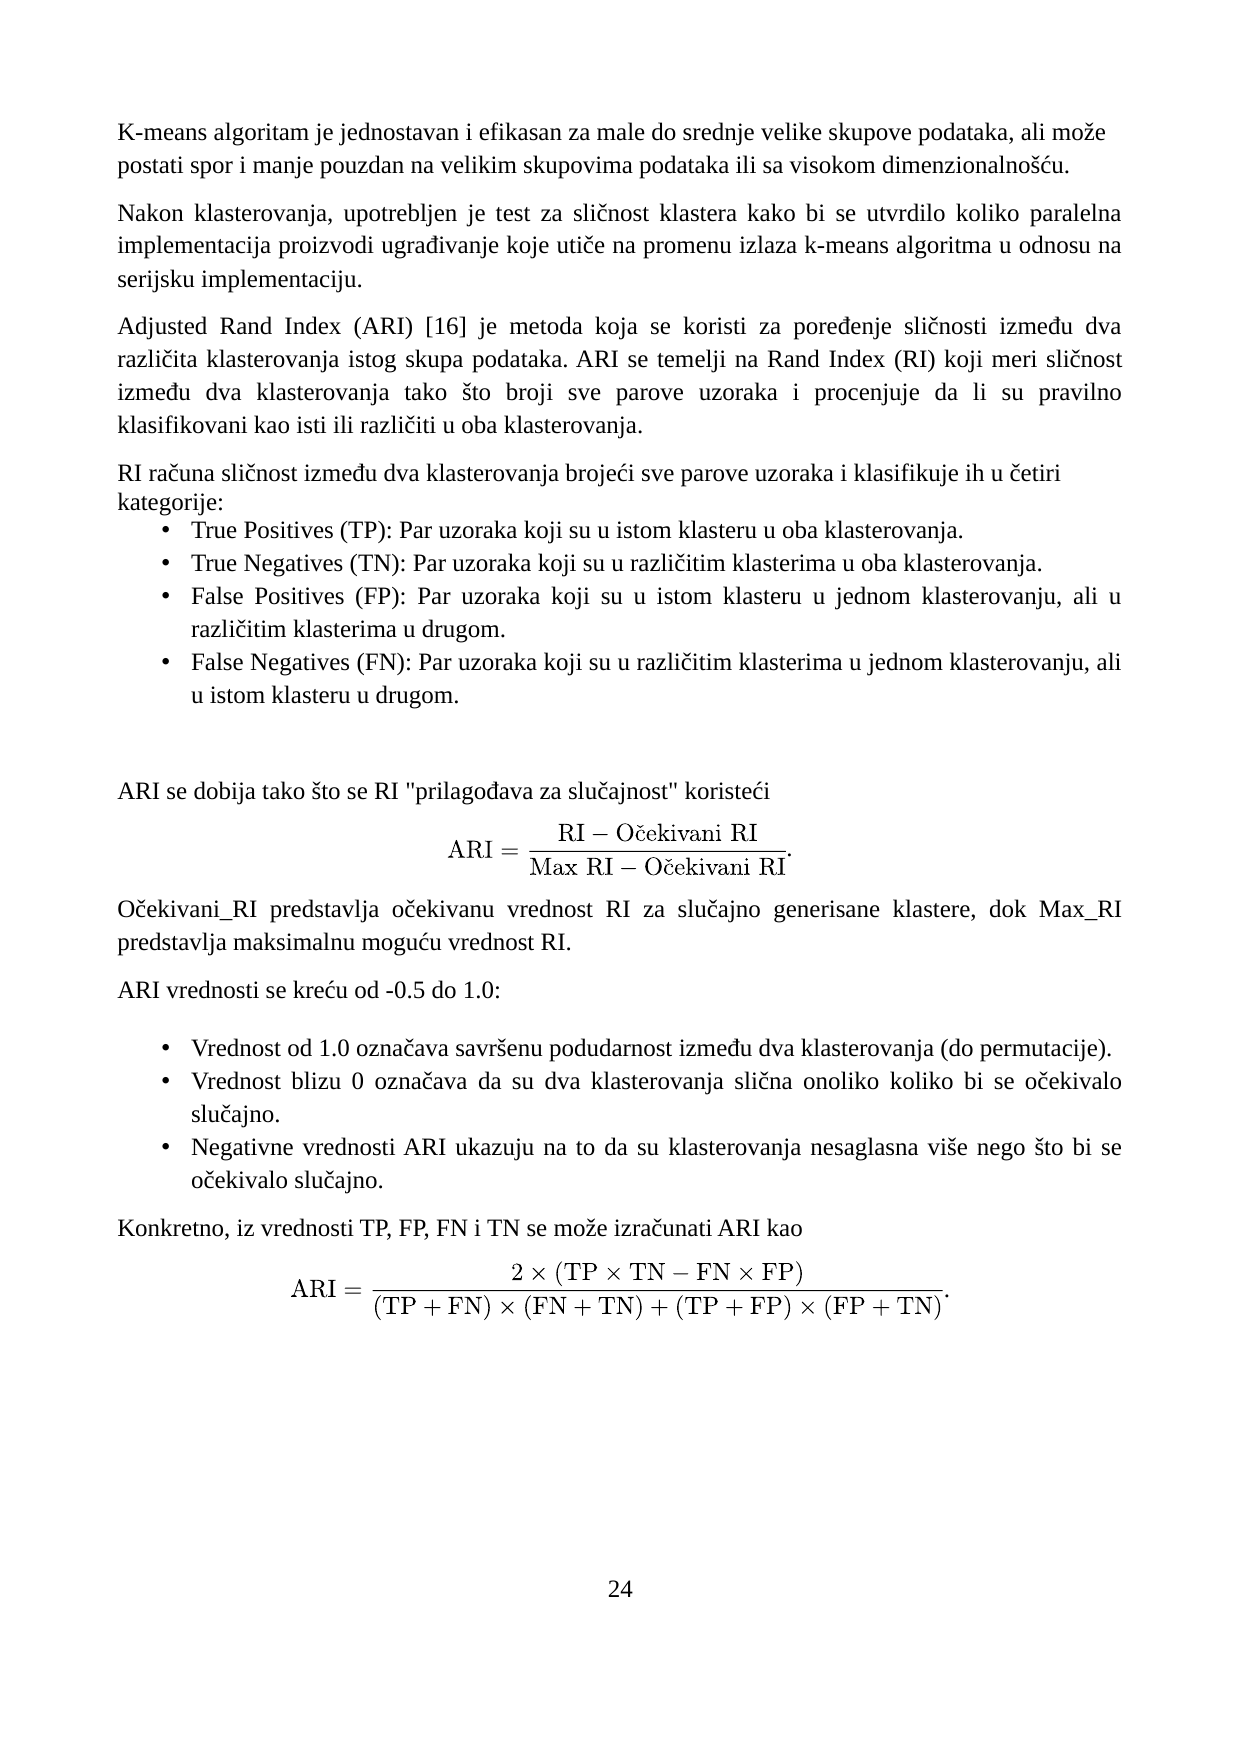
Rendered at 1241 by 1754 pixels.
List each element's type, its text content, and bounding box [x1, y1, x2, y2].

text Adjusted Rand Index (ARI) [16] je metoda koja se koristi za poređenje sličnosti između dva različita klasterovanja istog skupa podataka. ARI se temelji na Rand Index (RI) koji meri sličnost između dva klasterovanja tako što broji sve parove uzoraka i procenjuje da li su pravilno klasifikovani kao isti ili različiti u oba klasterovanja. [117, 311, 1123, 439]
list False Negatives (FN): Par uzoraka koji su u različitim klasterima u jednom klasterovanju, ali u istom klasteru u drugom. [161, 647, 1123, 709]
text ARI se dobija tako što se RI "prilagođava za slučajnost" koristeći [117, 776, 1123, 804]
list Vrednost od 1.0 označava savršenu podudarnost između dva klasterovanja (do permutacije). [161, 1033, 1123, 1062]
text . [117, 1260, 1123, 1321]
text Nakon klasterovanja, upotrebljen je test za sličnost klastera kako bi se utvrdilo koliko paralelna implementacija proizvodi ugrađivanje koje utiče na promenu izlaza k-means algoritma u odnosu na serijsku implementaciju. [117, 198, 1123, 292]
list True Positives (TP): Par uzoraka koji su u istom klasteru u oba klasterovanja. [161, 515, 1123, 544]
list Vrednost blizu 0 označava da su dva klasterovanja slična onoliko koliko bi se očekivalo slučajno. [161, 1066, 1123, 1128]
text [117, 823, 558, 875]
text K-means algoritam je jednostavan i efikasan za male do srednje velike skupove podataka, ali može postati spor i manje pouzdan na velikim skupovima podataka ili sa visokom dimenzionalnošću. [117, 117, 1123, 179]
list True Negatives (TN): Par uzoraka koji su u različitim klasterima u oba klasterovanja. [161, 548, 1123, 577]
list False Positives (FP): Par uzoraka koji su u istom klasteru u jednom klasterovanju, ali u različitim klasterima u drugom. [161, 581, 1123, 643]
list Negativne vrednosti ARI ukazuju na to da su klasterovanja nesaglasna više nego što bi se očekivalo slučajno. [161, 1132, 1123, 1194]
text . [757, 823, 1123, 875]
text Očekivani_RI predstavlja očekivanu vrednost RI za slučajno generisane klastere, dok Max_RI predstavlja maksimalnu moguću vrednost RI. [117, 894, 1123, 956]
text RI računa sličnost između dva klasterovanja brojeći sve parove uzoraka i klasifikuje ih u četiri kategorije: [117, 458, 1123, 515]
text ARI vrednosti se kreću od -0.5 do 1.0: [117, 975, 1123, 1004]
text Konkretno, iz vrednosti TP, FP, FN i TN se može izračunati ARI kao [117, 1213, 1123, 1242]
